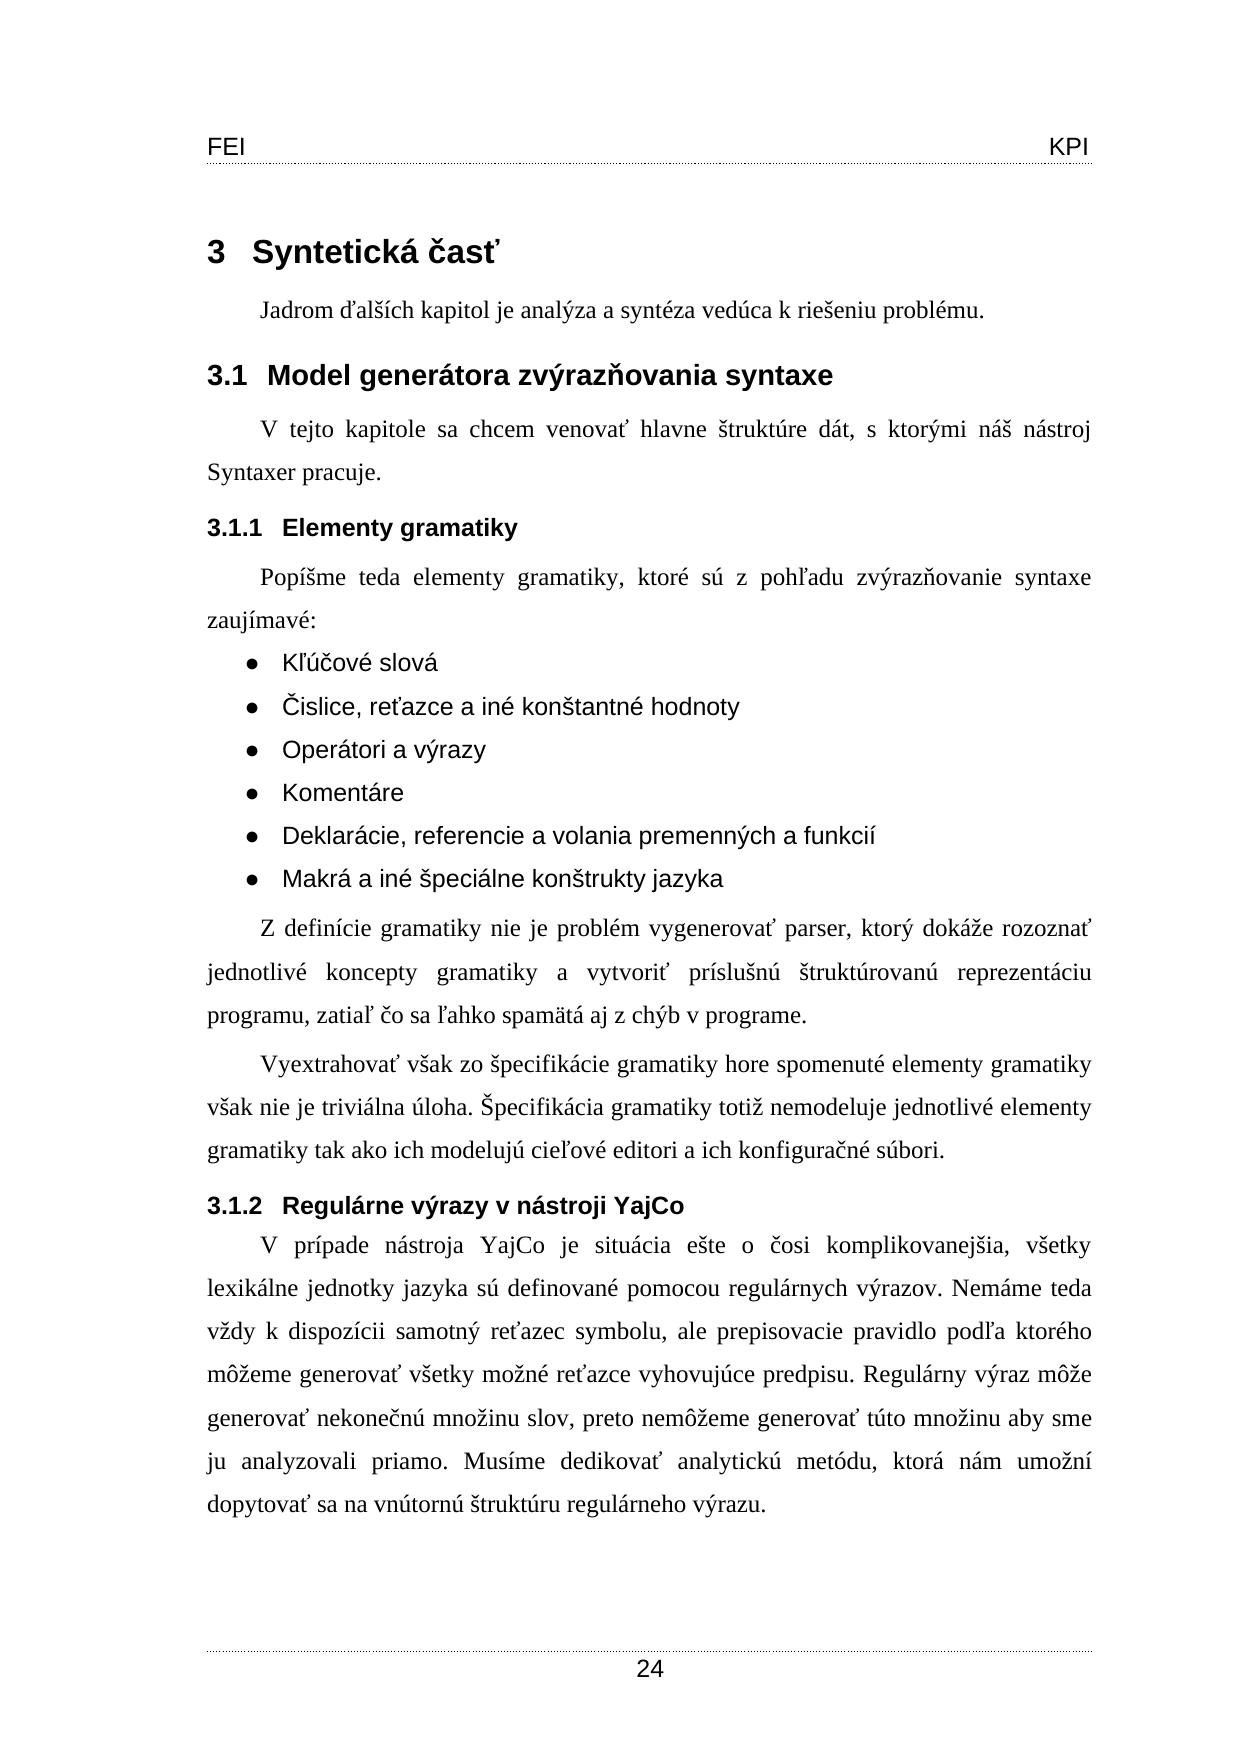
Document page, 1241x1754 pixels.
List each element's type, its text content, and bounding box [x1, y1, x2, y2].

list Makrá a iné špeciálne konštrukty jazyka [244, 864, 1092, 893]
text V tejto kapitole sa chcem venovať hlavne štruktúre dát, s ktorými náš nástroj Syntaxer pracuje. [207, 414, 1092, 486]
list Model generátora zvýrazňovania syntaxe [207, 357, 1092, 391]
list Deklarácie, referencie a volania premenných a funkcií [244, 821, 1092, 850]
text Z definície gramatiky nie je problém vygenerovať parser, ktorý dokáže rozoznať jednotlivé koncepty gramatiky a vytvoriť príslušnú štruktúrovanú reprezentáciu programu, zatiaľ čo sa ľahko spamätá aj z chýb v programe. [207, 913, 1092, 1028]
list Komentáre [244, 778, 1092, 807]
list Čislice, reťazce a iné konštantné hodnoty [244, 692, 1092, 720]
subtitle Regulárne výrazy v nástroji YajCo [207, 1191, 1092, 1220]
list Elementy gramatiky [207, 513, 1092, 542]
text Jadrom ďalších kapitol je analýza a syntéza vedúca k riešeniu problému. [207, 296, 1092, 324]
list Syntetická časť [207, 232, 1092, 270]
text Popíšme teda elementy gramatiky, ktoré sú z pohľadu zvýrazňovanie syntaxe zaujímavé: [207, 562, 1092, 634]
list Operátori a výrazy [244, 735, 1092, 763]
list Kľúčové slová [244, 648, 1092, 677]
text V prípade nástroja YajCo je situácia ešte o čosi komplikovanejšia, všetky lexikálne jednotky jazyka sú definované pomocou regulárnych výrazov. Nemáme teda vždy k dispozícii samotný reťazec symbolu, ale prepisovacie pravidlo podľa ktorého môžeme generovať všetky možné reťazce vyhovujúce predpisu. Regulárny výraz môže generovať nekonečnú množinu slov, preto nemôžeme generovať túto množinu aby sme ju analyzovali priamo. Musíme dedikovať analytickú metódu, ktorá nám umožní dopytovať sa na vnútornú štruktúru regulárneho výrazu. [207, 1230, 1092, 1518]
text Vyextrahovať však zo špecifikácie gramatiky hore spomenuté elementy gramatiky však nie je triviálna úloha. Špecifikácia gramatiky totiž nemodeluje jednotlivé elementy gramatiky tak ako ich modelujú cieľové editori a ich konfiguračné súbori. [207, 1049, 1092, 1164]
